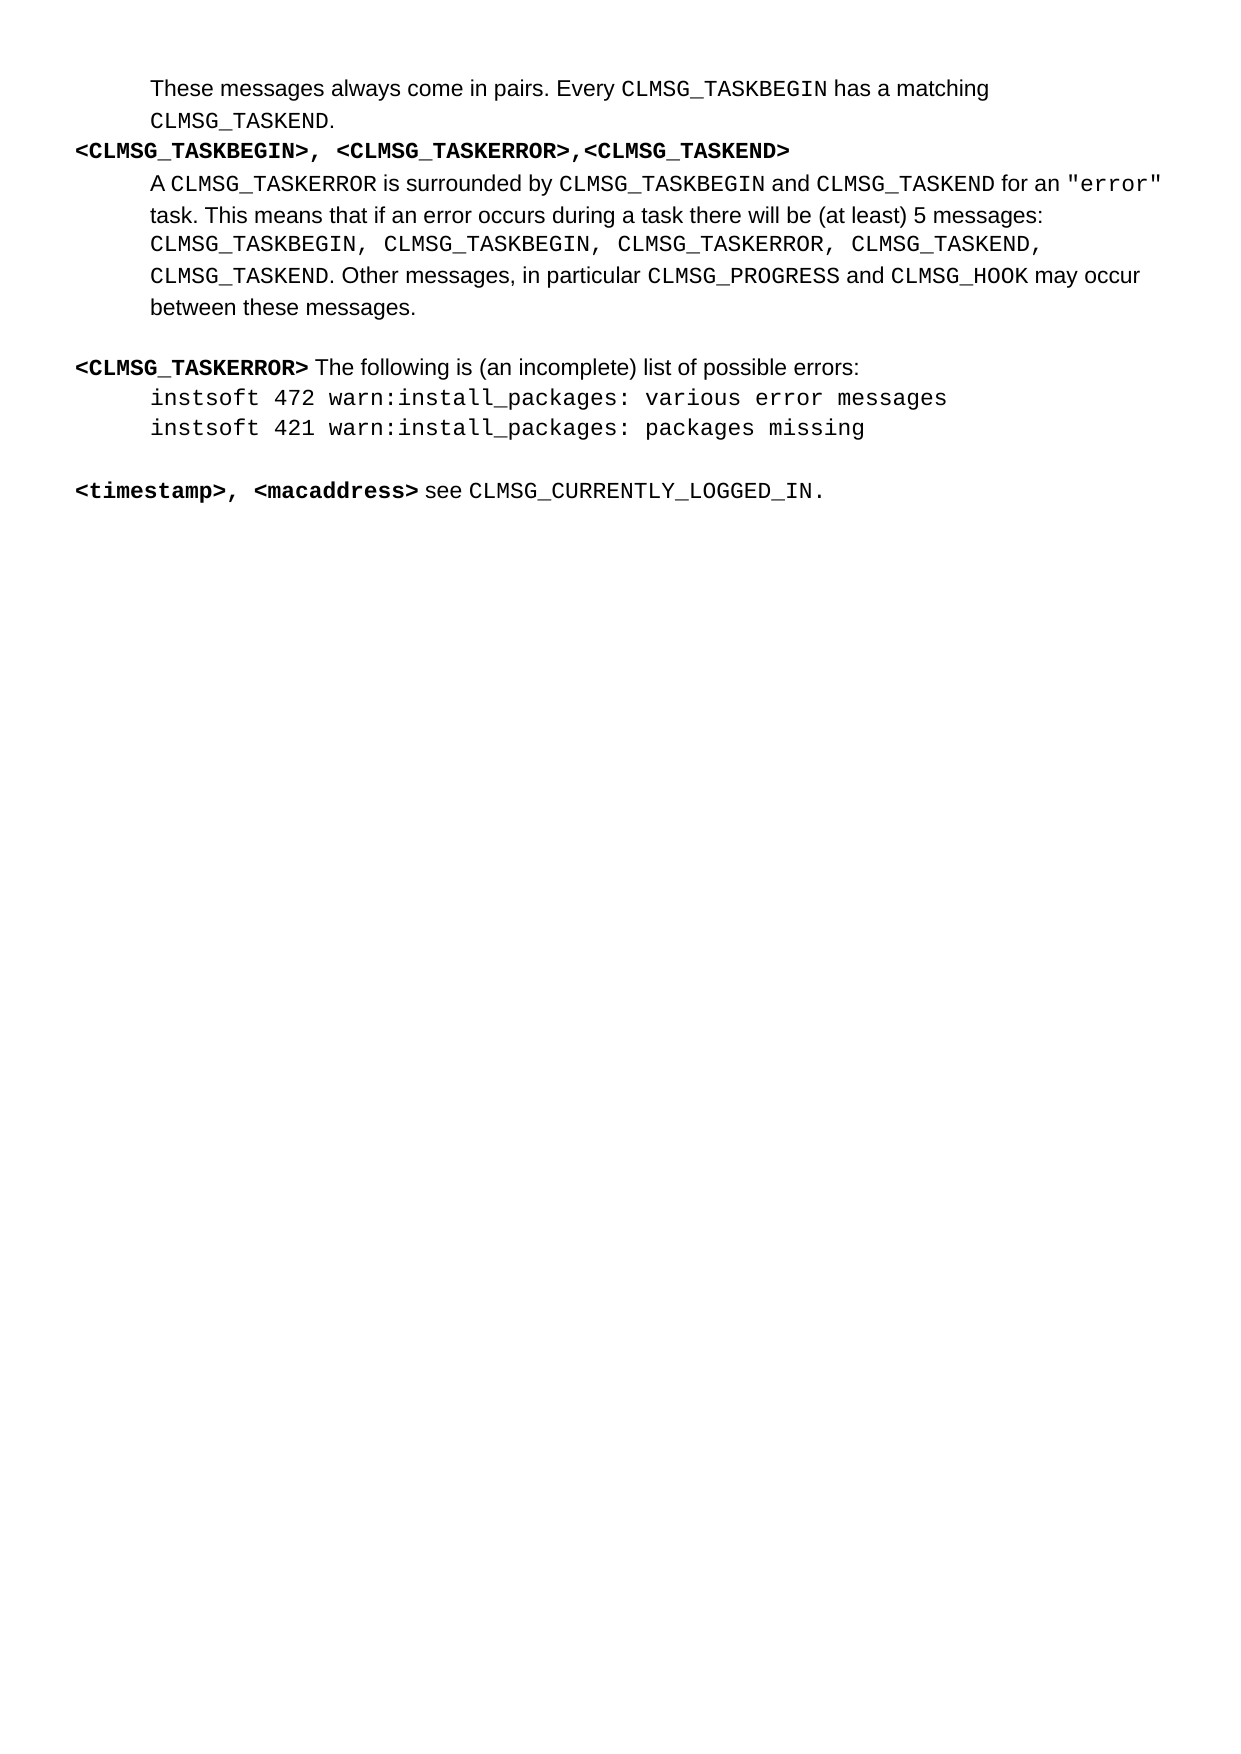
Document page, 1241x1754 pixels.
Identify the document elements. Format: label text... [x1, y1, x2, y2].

text CLMSG_TASKBEGIN, CLMSG_TASKBEGIN, CLMSG_TASKERROR, CLMSG_TASKEND, CLMSG_TASKEND. Other messages, in particular CLMSG_PROGRESS and CLMSG_HOOK may occur between these messages. [150, 232, 1165, 320]
text <timestamp>, <macaddress> see CLMSG_CURRENTLY_LOGGED_IN. [75, 477, 1165, 505]
text instsoft 472 warn:install_packages: various error messages instsoft 421 warn:install_packages: packages missing [150, 387, 1165, 442]
text <CLMSG_TASKERROR> The following is (an incomplete) list of possible errors: [75, 354, 1165, 383]
text These messages always come in pairs. Every CLMSG_TASKBEGIN has a matching CLMSG_TASKEND. [150, 75, 1165, 136]
text <CLMSG_TASKBEGIN>, <CLMSG_TASKERROR>,<CLMSG_TASKEND> [75, 140, 1165, 166]
text A CLMSG_TASKERROR is surrounded by CLMSG_TASKBEGIN and CLMSG_TASKEND for an "error" task. This means that if an error occurs during a task there will be (at least) 5 messages: [150, 169, 1165, 228]
